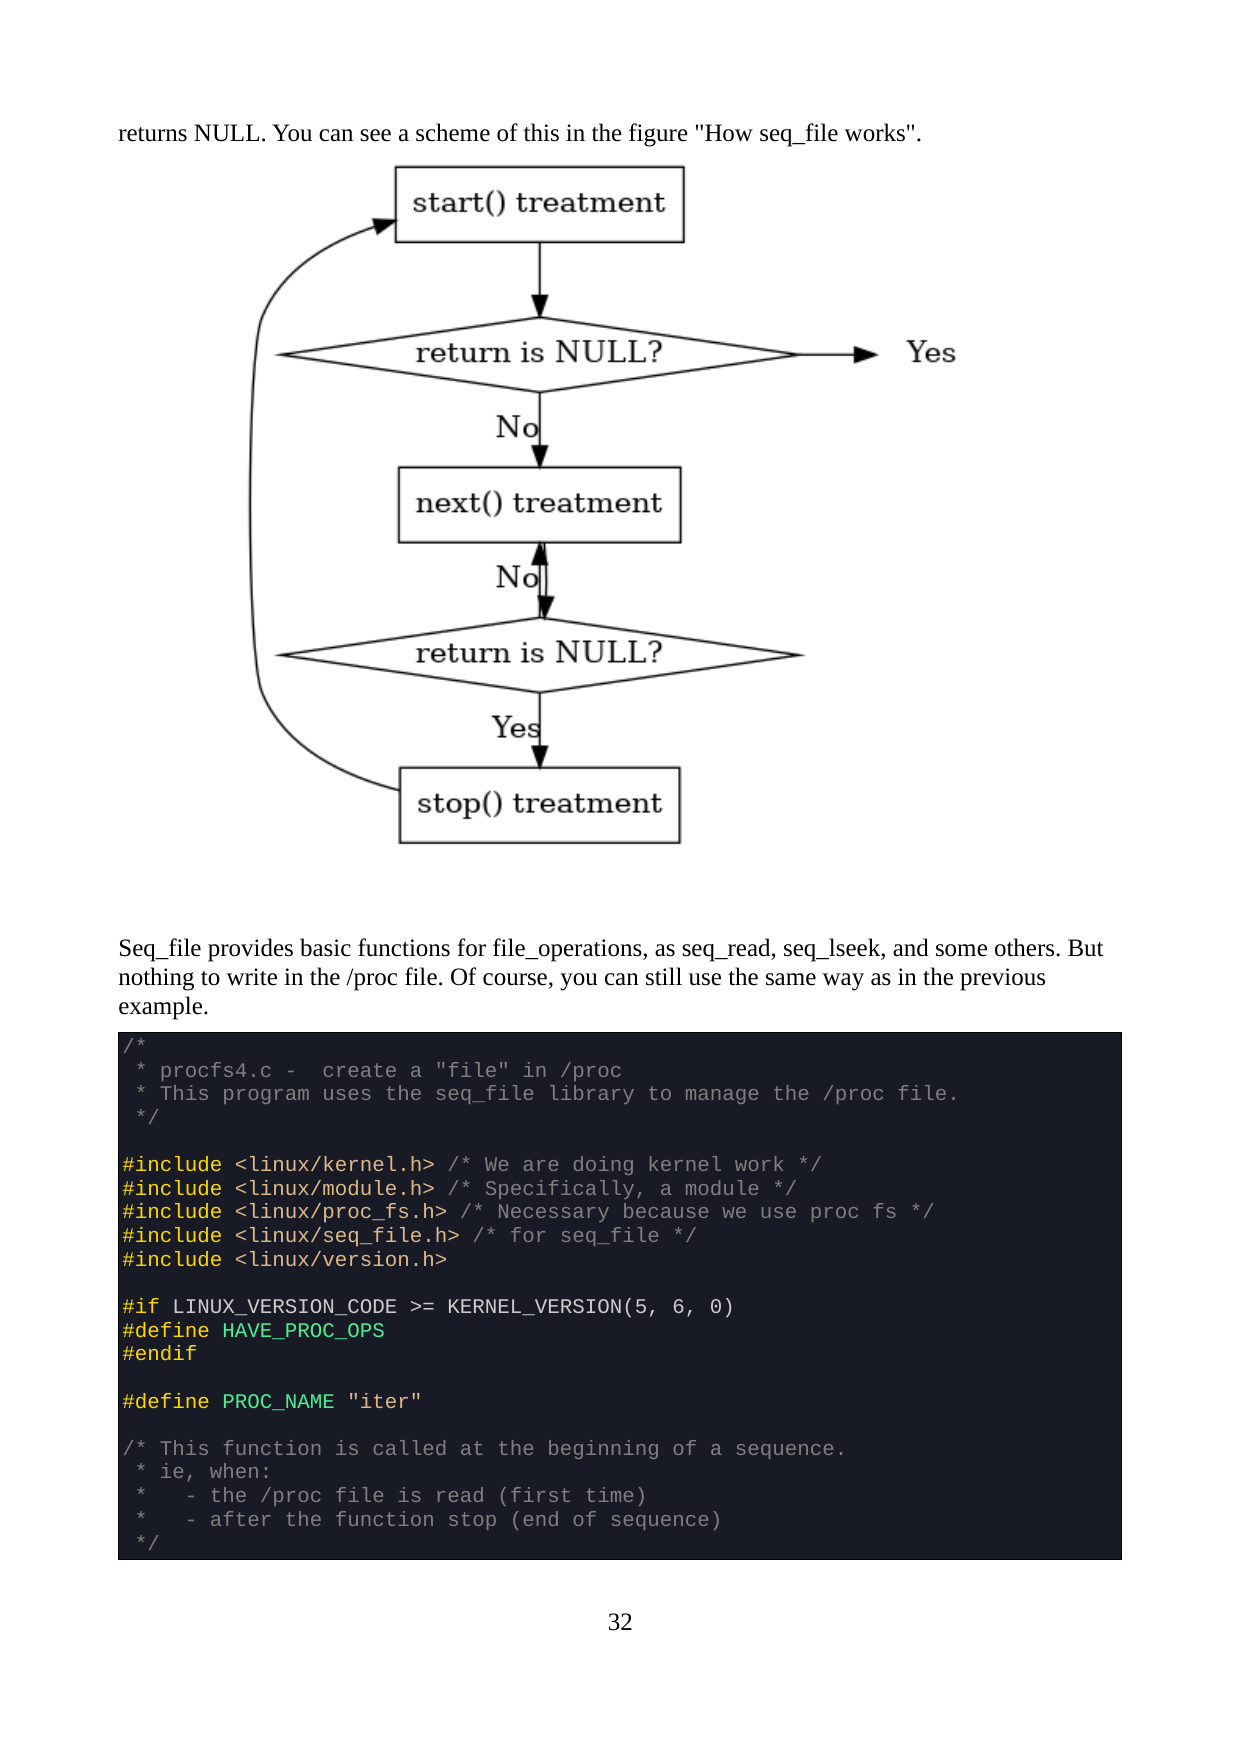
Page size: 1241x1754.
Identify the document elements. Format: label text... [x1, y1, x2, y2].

text * ie, when: [119, 1458, 1121, 1481]
text #define HAVE_PROC_OPS [119, 1316, 1121, 1339]
text */ [119, 1103, 1121, 1127]
text /* [119, 1033, 1121, 1056]
text #include <linux/version.h> [119, 1245, 1121, 1268]
text #include <linux/kernel.h> /* We are doing kernel work */ [119, 1150, 1121, 1174]
text /* This function is called at the beginning of a sequence. [119, 1434, 1121, 1458]
text #if LINUX_VERSION_CODE >= KERNEL_VERSION(5, 6, 0) [119, 1292, 1121, 1316]
text */ [119, 1528, 1121, 1559]
text * procfs4.c - create a "file" in /proc [119, 1056, 1121, 1079]
text * - the /proc file is read (first time) [119, 1481, 1121, 1505]
text * This program uses the seq_file library to manage the /proc file. [119, 1079, 1121, 1103]
text #define PROC_NAME "iter" [119, 1387, 1121, 1410]
text #include <linux/seq_file.h> /* for seq_file */ [119, 1221, 1121, 1245]
text #include <linux/module.h> /* Specifically, a module */ [119, 1174, 1121, 1197]
text * - after the function stop (end of sequence) [119, 1505, 1121, 1528]
text #endif [119, 1339, 1121, 1363]
text returns NULL. You can see a scheme of this in the figure "How seq_file works". [118, 118, 1122, 147]
text Seq_file provides basic functions for file_operations, as seq_read, seq_lseek, and some others. But nothing to write in the /proc file. Of course, you can still use the same way as in the previous example. [118, 933, 1122, 1019]
text #include <linux/proc_fs.h> /* Necessary because we use proc fs */ [119, 1197, 1121, 1221]
